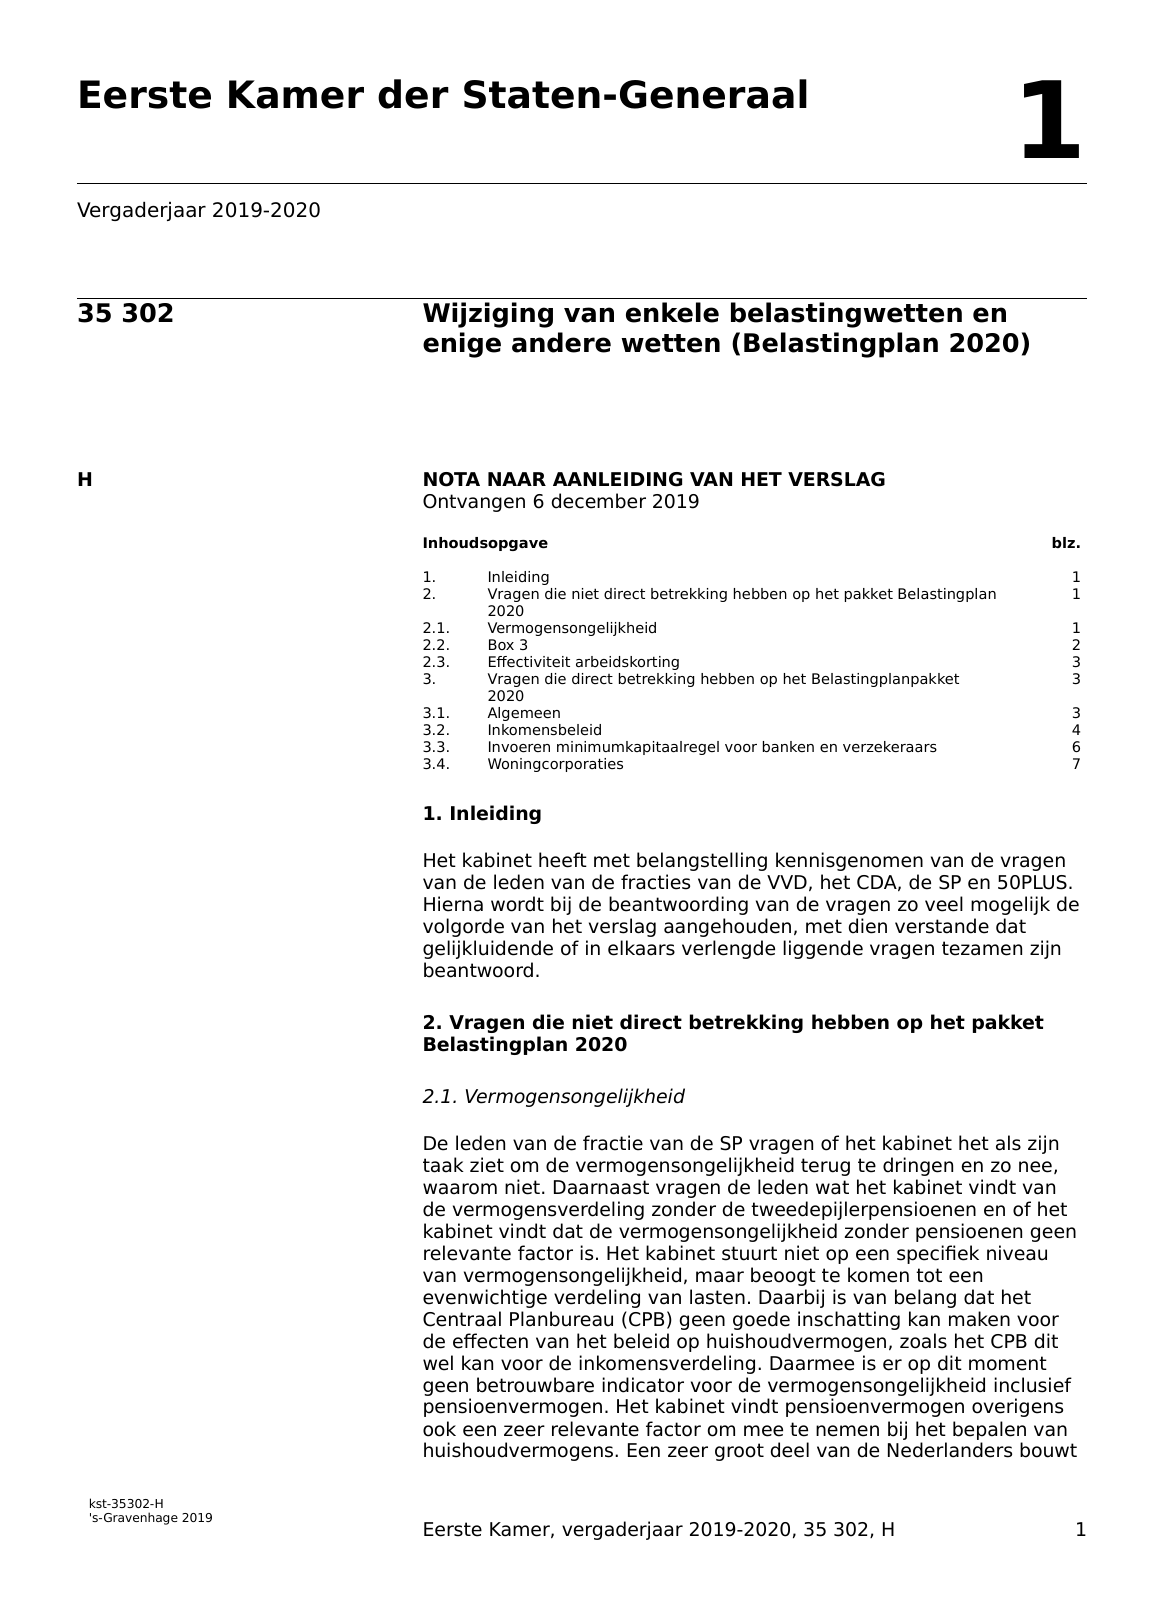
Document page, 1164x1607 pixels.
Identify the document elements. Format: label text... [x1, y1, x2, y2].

table_cell 2.3. [422, 654, 481, 671]
subtitle 2.1. Vermogensongelijkheid [422, 1086, 1087, 1108]
table_cell Vragen die direct betrekking hebben op het Belastingplanpakket 2020 [481, 671, 1003, 705]
subtitle 2. Vragen die niet direct betrekking hebben op het pakket Belastingplan 2020 [422, 1012, 1087, 1056]
text kst-35302-H [88, 1497, 323, 1511]
table_cell Inleiding [481, 569, 1003, 586]
table_cell 4 [1003, 722, 1087, 739]
table_cell 3 [1003, 654, 1087, 671]
table_header blz. [1003, 535, 1087, 552]
table_cell 3.3. [422, 739, 481, 756]
table_cell 2 [1003, 637, 1087, 654]
table_cell 1. [422, 569, 481, 586]
subtitle 1. Inleiding [422, 803, 1087, 825]
subtitle H NOTA NAAR AANLEIDING VAN HET VERSLAG [77, 469, 1087, 491]
table_cell [481, 552, 1003, 569]
table_cell 3 [1003, 671, 1087, 705]
table_cell 2. [422, 586, 481, 620]
table_cell Vragen die niet direct betrekking hebben op het pakket Belastingplan 2020 [481, 586, 1003, 620]
table_cell Algemeen [481, 705, 1003, 722]
text 's-Gravenhage 2019 [88, 1511, 323, 1525]
table_cell 6 [1003, 739, 1087, 756]
table_cell Invoeren minimumkapitaalregel voor banken en verzekeraars [481, 739, 1003, 756]
table_cell 1 [1003, 586, 1087, 620]
table_cell 7 [1003, 756, 1087, 773]
table_cell 1 [1003, 569, 1087, 586]
table_header Inhoudsopgave [422, 535, 1003, 552]
table_cell 2.2. [422, 637, 481, 654]
text Ontvangen 6 december 2019 [422, 491, 1087, 513]
table_cell 3.1. [422, 705, 481, 722]
table_header 1 [886, 59, 1087, 183]
table_cell Effectiviteit arbeidskorting [481, 654, 1003, 671]
table_cell 3.2. [422, 722, 481, 739]
table_cell 1 [1003, 620, 1087, 637]
table_cell Box 3 [481, 637, 1003, 654]
table_cell Woningcorporaties [481, 756, 1003, 773]
table_cell Vergaderjaar 2019-2020 [77, 184, 1087, 298]
table_cell [1003, 552, 1087, 569]
text De leden van de fractie van de SP vragen of het kabinet het als zijn taak ziet om de vermogensongelijkheid terug te dringen en zo nee, waarom niet. Daarnaast vragen de leden wat het kabinet vindt van de vermogensverdeling zonder de tweedepijlerpensioenen en of het kabinet vindt dat de vermogensongelijkheid zonder pensioenen geen relevante factor is. Het kabinet stuurt niet op een specifiek niveau van vermogensongelijkheid, maar beoogt te komen tot een evenwichtige verdeling van lasten. Daarbij is van belang dat het Centraal Planbureau (CPB) geen goede inschatting kan maken voor de effecten van het beleid op huishoudvermogen, zoals het CPB dit wel kan voor de inkomensverdeling. Daarmee is er op dit moment geen betrouwbare indicator voor de vermogensongelijkheid inclusief pensioenvermogen. Het kabinet vindt pensioenvermogen overigens ook een zeer relevante factor om mee te nemen bij het bepalen van huishoudvermogens. Een zeer groot deel van de Nederlanders bouwt [422, 1133, 1087, 1462]
table_cell [422, 552, 481, 569]
text Het kabinet heeft met belangstelling kennisgenomen van de vragen van de leden van de fracties van de VVD, het CDA, de SP en 50PLUS. Hierna wordt bij de beantwoording van de vragen zo veel mogelijk de volgorde van het verslag aangehouden, met dien verstande dat gelijkluidende of in elkaars verlengde liggende vragen tezamen zijn beantwoord. [422, 850, 1087, 982]
table_cell 3.4. [422, 756, 481, 773]
table_cell 3. [422, 671, 481, 705]
table_cell Vermogensongelijkheid [481, 620, 1003, 637]
table_cell Inkomensbeleid [481, 722, 1003, 739]
table_cell 3 [1003, 705, 1087, 722]
subtitle 35 302 Wijziging van enkele belastingwetten en enige andere wetten (Belastingplan 2020) [77, 299, 1087, 358]
table_header Eerste Kamer der Staten-Generaal [77, 59, 886, 183]
table_cell 2.1. [422, 620, 481, 637]
